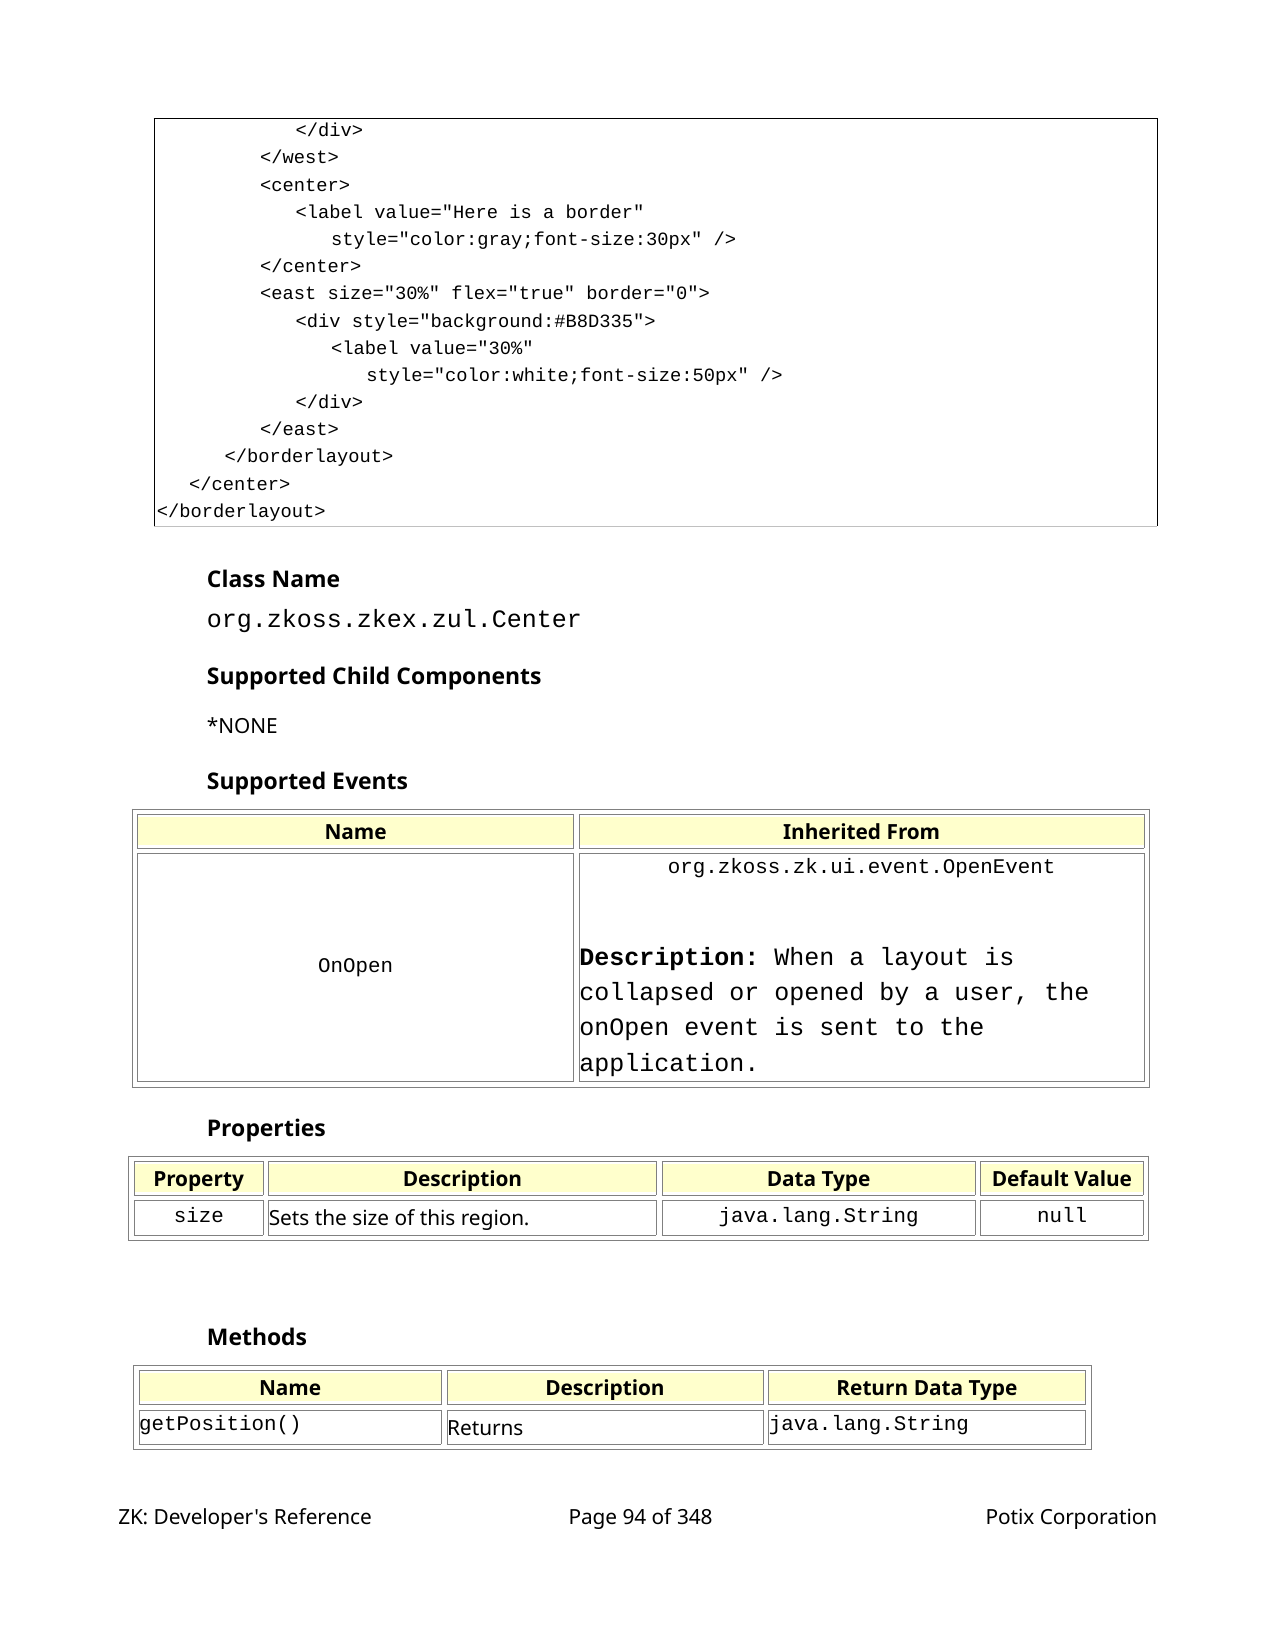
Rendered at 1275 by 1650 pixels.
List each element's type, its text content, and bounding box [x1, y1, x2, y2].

text </borderlayout> [155, 444, 1157, 469]
text </center> [155, 254, 1157, 278]
table_header Name [136, 1366, 444, 1404]
text style="color:gray;font-size:30px" /> [155, 227, 1157, 251]
subtitle Class Name [207, 563, 1157, 594]
text </center> [155, 472, 1157, 496]
text *NONE [207, 711, 1157, 740]
table_cell size [131, 1195, 266, 1234]
table_cell null [978, 1195, 1146, 1234]
text <east size="30%" flex="true" border="0"> [155, 281, 1157, 306]
text </div> [155, 390, 1157, 414]
text <label value="30%" [155, 336, 1157, 360]
text style="color:white;font-size:50px" /> [155, 363, 1157, 387]
table_header Default Value [978, 1157, 1146, 1195]
subtitle Methods [207, 1321, 1157, 1352]
table_cell Sets the size of this region. [266, 1195, 659, 1234]
table_header Property [131, 1157, 266, 1195]
text </div> [155, 119, 1157, 142]
text </borderlayout> [155, 499, 1157, 526]
table_header Inherited From [576, 810, 1147, 848]
text org.zkoss.zkex.zul.Center [207, 606, 1157, 634]
table_header Return Data Type [766, 1366, 1088, 1404]
table_header Data Type [659, 1157, 978, 1195]
text <center> [155, 172, 1157, 197]
text <label value="Here is a border" [155, 200, 1157, 224]
table_header Description [266, 1157, 659, 1195]
table_cell org.zkoss.zk.ui.event.OpenEvent Description: When a layout is collapsed or opened by a user, the onOpen event is sent to the application. [576, 848, 1147, 1081]
table_header Description [444, 1366, 766, 1404]
table_cell getPosition() [136, 1404, 444, 1444]
table_cell java.lang.String [766, 1404, 1088, 1444]
subtitle Supported Child Components [207, 659, 1157, 691]
table_header Name [134, 810, 576, 848]
text </east> [155, 417, 1157, 441]
subtitle Supported Events [207, 765, 1157, 796]
table_cell java.lang.String [659, 1195, 978, 1234]
text </west> [155, 145, 1157, 169]
text <div style="background:#B8D335"> [155, 308, 1157, 333]
subtitle Properties [207, 1112, 1157, 1143]
table_cell Returns [444, 1404, 766, 1444]
table_cell OnOpen [134, 848, 576, 1081]
